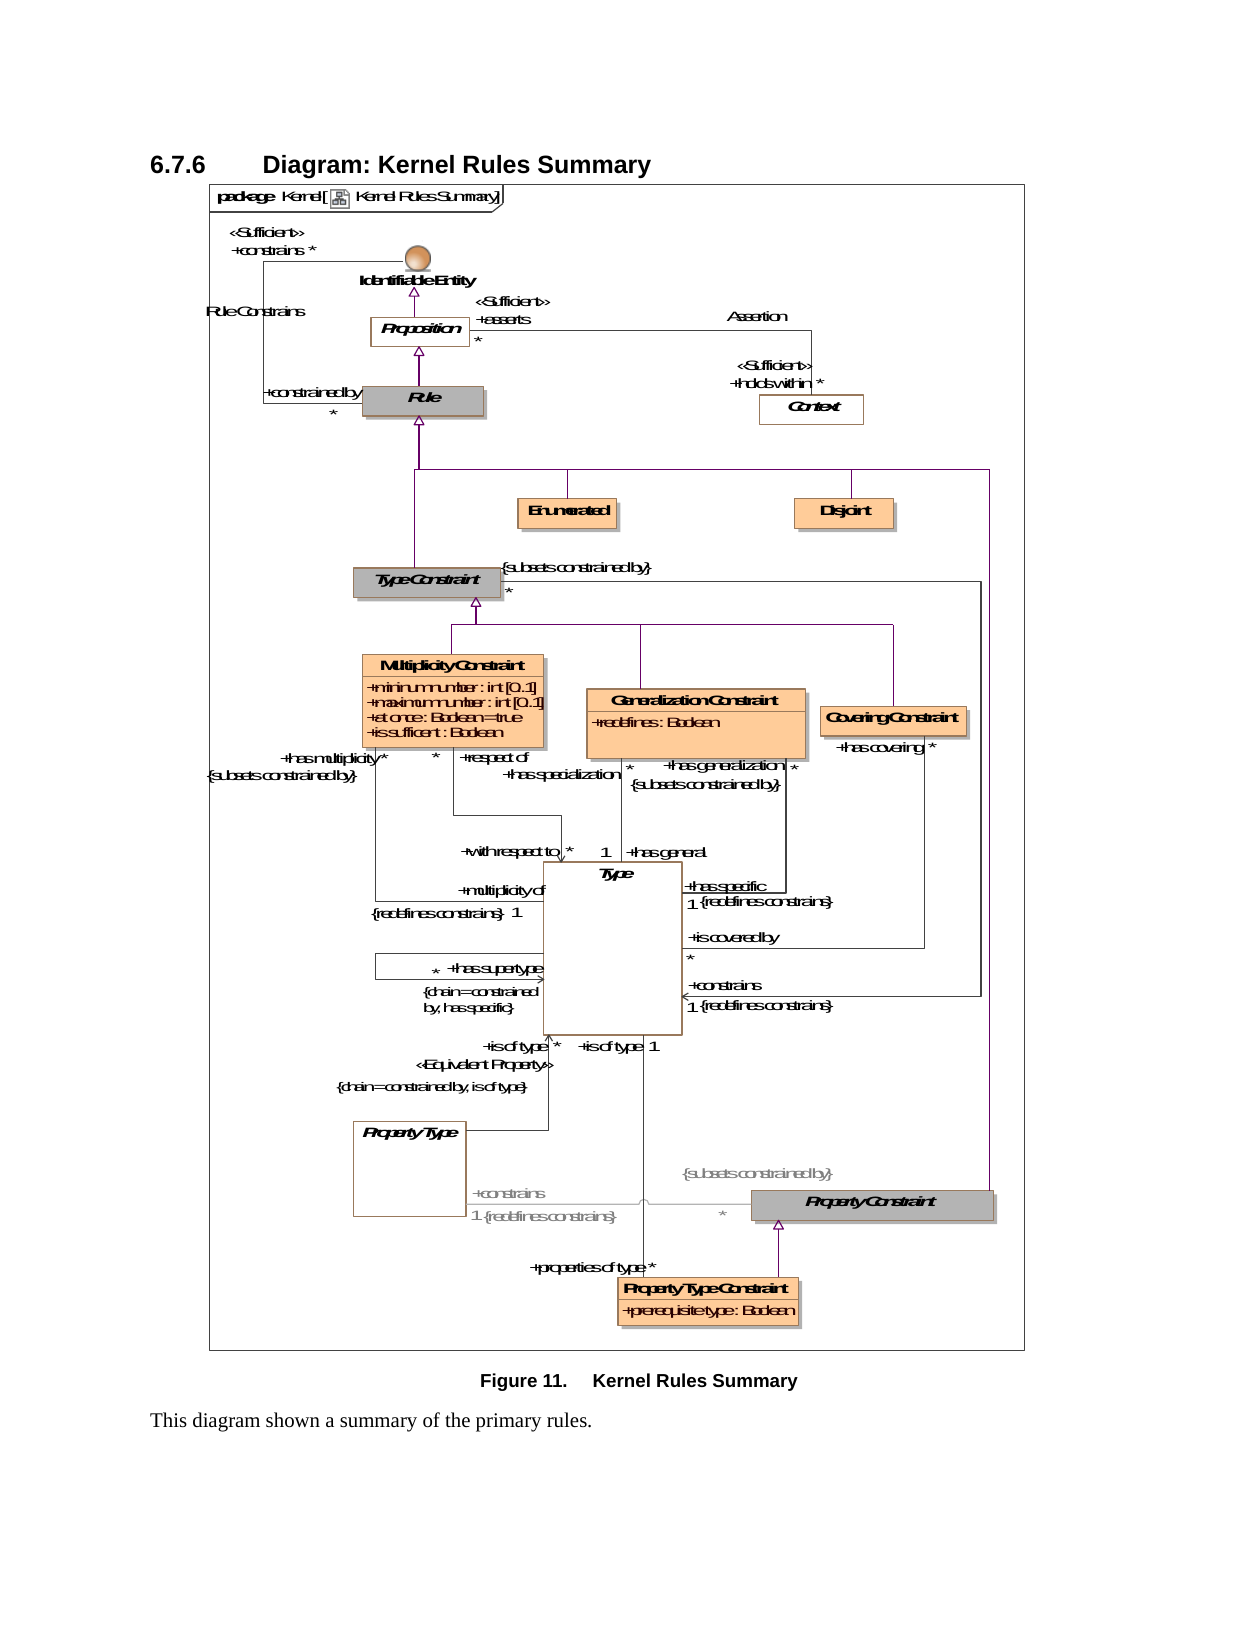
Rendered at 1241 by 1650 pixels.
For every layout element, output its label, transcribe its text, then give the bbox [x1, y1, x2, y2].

text This diagram shown a summary of the primary rules. [150, 1408, 1090, 1432]
subtitle Diagram: Kernel Rules Summary [150, 150, 1090, 179]
list Kernel Rules Summary [187, 1369, 1090, 1391]
